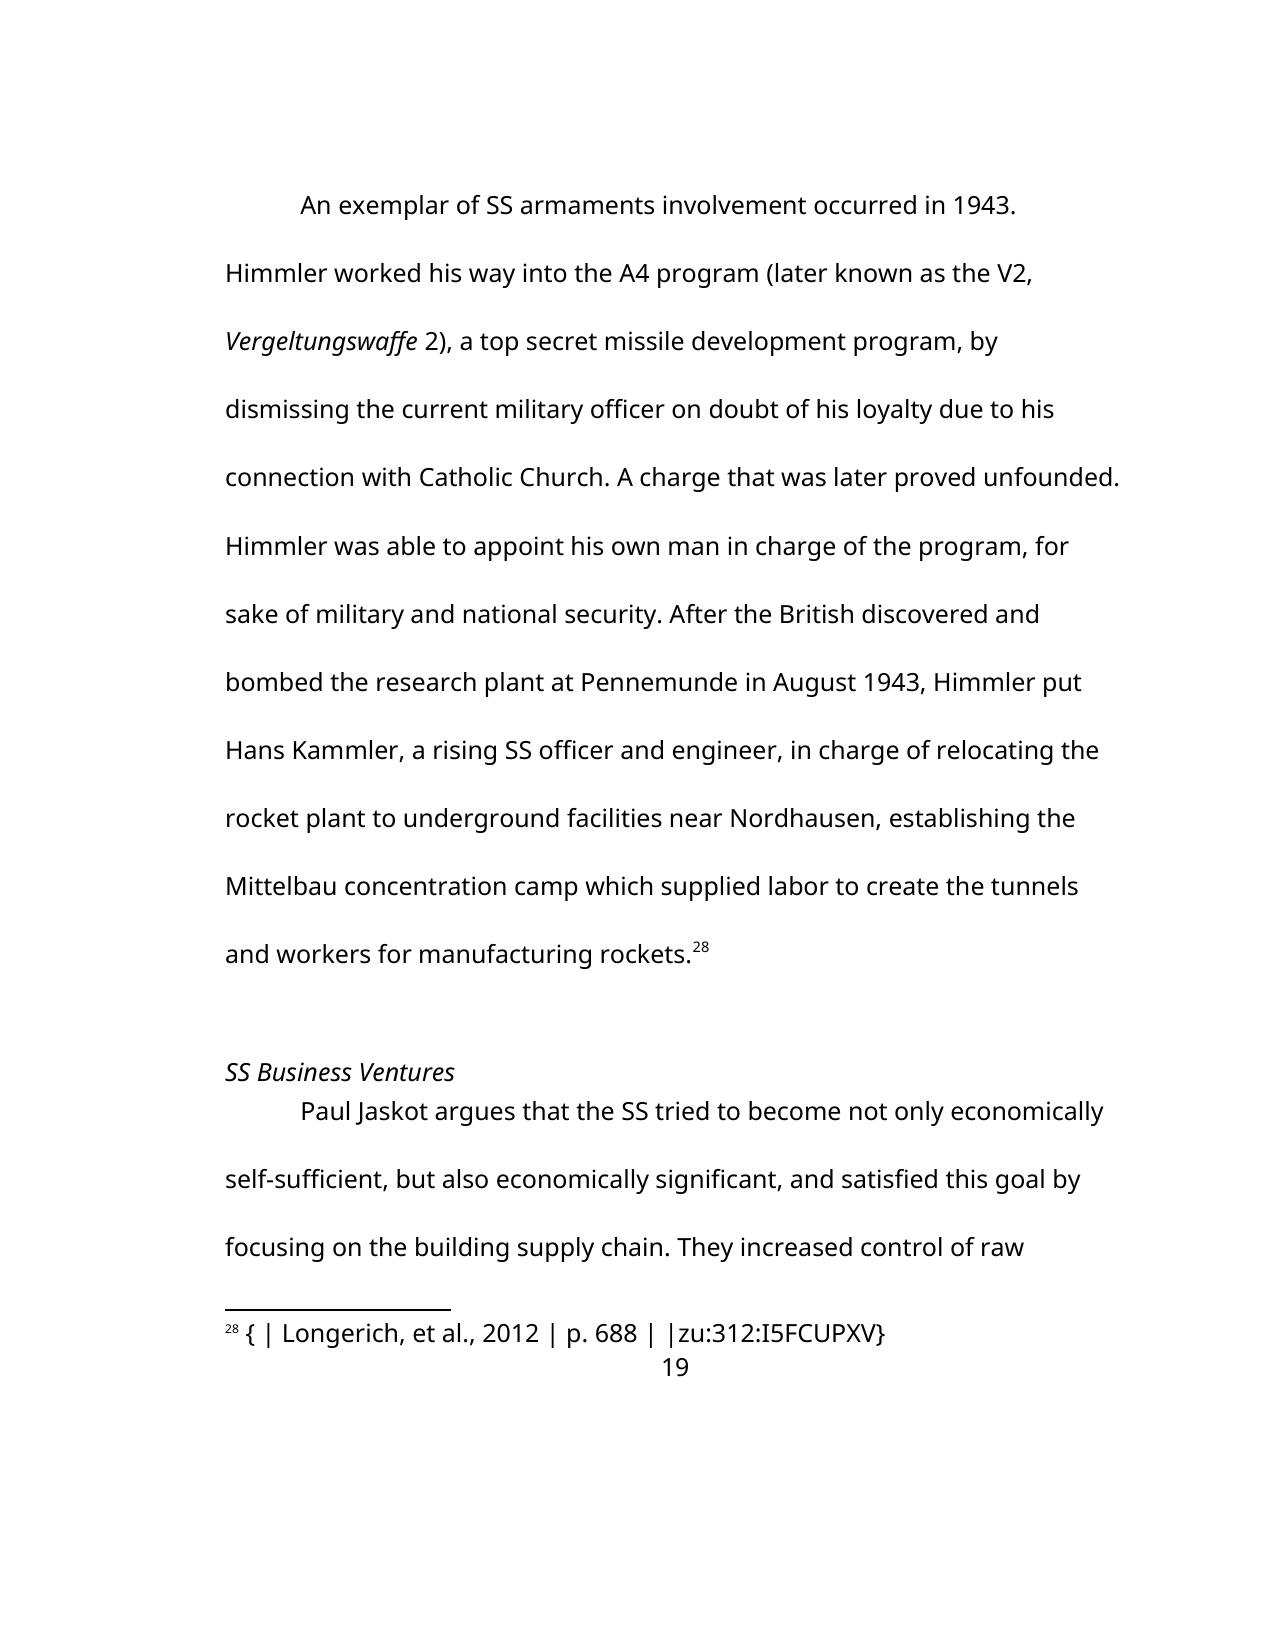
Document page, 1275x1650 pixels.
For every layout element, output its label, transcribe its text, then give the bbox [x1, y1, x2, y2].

text An exemplar of SS armaments involvement occurred in 1943. Himmler worked his way into the A4 program (later known as the V2, Vergeltungswaffe 2), a top secret missile development program, by dismissing the current military officer on doubt of his loyalty due to his connection with Catholic Church. A charge that was later proved unfounded. Himmler was able to appoint his own man in charge of the program, for sake of military and national security. After the British discovered and bombed the research plant at Pennemunde in August 1943, Himmler put Hans Kammler, a rising SS officer and engineer, in charge of relocating the rocket plant to underground facilities near Nordhausen, establishing the Mittelbau concentration camp which supplied labor to create the tunnels and workers for manufacturing rockets. [225, 187, 1125, 971]
text Paul Jaskot argues that the SS tried to become not only economically self-sufficient, but also economically significant, and satisfied this goal by focusing on the building supply chain. They increased control of raw [225, 1093, 1125, 1263]
text SS Business Ventures [225, 1055, 1125, 1089]
text { | Longerich, et al., 2012 | p. 688 | |zu:312:I5FCUPXV} [225, 1316, 1125, 1350]
